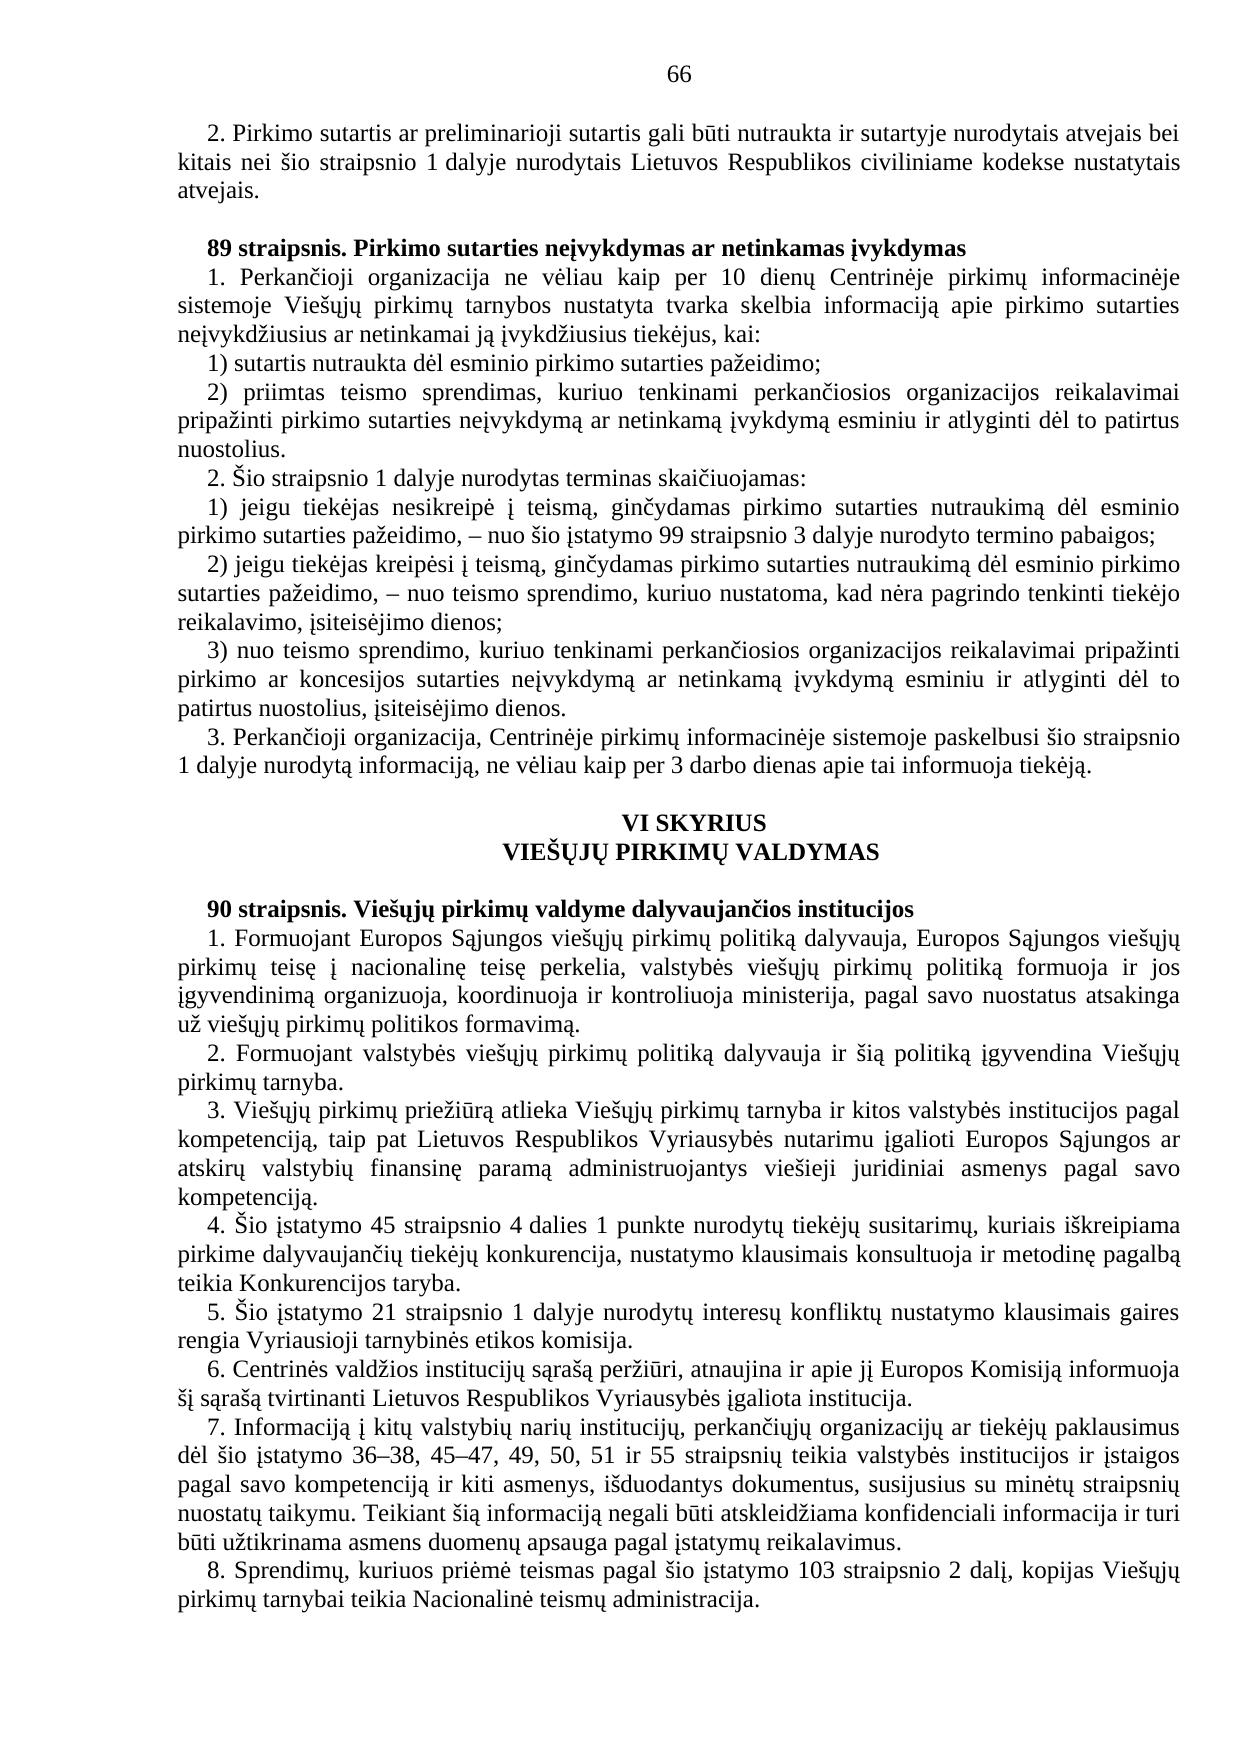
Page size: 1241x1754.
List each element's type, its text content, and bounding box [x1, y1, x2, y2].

text VIEŠŲJŲ PIRKIMŲ VALDYMAS [177, 837, 1181, 866]
text 3) nuo teismo sprendimo, kuriuo tenkinami perkančiosios organizacijos reikalavimai pripažinti pirkimo ar koncesijos sutarties neįvykdymą ar netinkamą įvykdymą esminiu ir atlyginti dėl to patirtus nuostolius, įsiteisėjimo dienos. [177, 636, 1181, 722]
text 2) jeigu tiekėjas kreipėsi į teismą, ginčydamas pirkimo sutarties nutraukimą dėl esminio pirkimo sutarties pažeidimo, – nuo teismo sprendimo, kuriuo nustatoma, kad nėra pagrindo tenkinti tiekėjo reikalavimo, įsiteisėjimo dienos; [177, 549, 1181, 636]
text 3. Perkančioji organizacija, Centrinėje pirkimų informacinėje sistemoje paskelbusi šio straipsnio 1 dalyje nurodytą informaciją, ne vėliau kaip per 3 darbo dienas apie tai informuoja tiekėją. [177, 722, 1181, 779]
text 1) jeigu tiekėjas nesikreipė į teismą, ginčydamas pirkimo sutarties nutraukimą dėl esminio pirkimo sutarties pažeidimo, – nuo šio įstatymo 99 straipsnio 3 dalyje nurodyto termino pabaigos; [177, 492, 1181, 549]
text 2. Pirkimo sutartis ar preliminarioji sutartis gali būti nutraukta ir sutartyje nurodytais atvejais bei kitais nei šio straipsnio 1 dalyje nurodytais Lietuvos Respublikos civiliniame kodekse nustatytais atvejais. [177, 118, 1181, 204]
text 1. Perkančioji organizacija ne vėliau kaip per 10 dienų Centrinėje pirkimų informacinėje sistemoje Viešųjų pirkimų tarnybos nustatyta tvarka skelbia informaciją apie pirkimo sutarties neįvykdžiusius ar netinkamai ją įvykdžiusius tiekėjus, kai: [177, 262, 1181, 348]
text 89 straipsnis. Pirkimo sutarties neįvykdymas ar netinkamas įvykdymas [177, 233, 1181, 262]
text 5. Šio įstatymo 21 straipsnio 1 dalyje nurodytų interesų konfliktų nustatymo klausimais gaires rengia Vyriausioji tarnybinės etikos komisija. [177, 1297, 1181, 1354]
text 1) sutartis nutraukta dėl esminio pirkimo sutarties pažeidimo; [177, 348, 1181, 377]
text 2) priimtas teismo sprendimas, kuriuo tenkinami perkančiosios organizacijos reikalavimai pripažinti pirkimo sutarties neįvykdymą ar netinkamą įvykdymą esminiu ir atlyginti dėl to patirtus nuostolius. [177, 377, 1181, 463]
text 3. Viešųjų pirkimų priežiūrą atlieka Viešųjų pirkimų tarnyba ir kitos valstybės institucijos pagal kompetenciją, taip pat Lietuvos Respublikos Vyriausybės nutarimu įgalioti Europos Sąjungos ar atskirų valstybių finansinę paramą administruojantys viešieji juridiniai asmenys pagal savo kompetenciją. [177, 1096, 1181, 1211]
text VI SKYRIUS [177, 808, 1181, 837]
text 4. Šio įstatymo 45 straipsnio 4 dalies 1 punkte nurodytų tiekėjų susitarimų, kuriais iškreipiama pirkime dalyvaujančių tiekėjų konkurencija, nustatymo klausimais konsultuoja ir metodinę pagalbą teikia Konkurencijos taryba. [177, 1211, 1181, 1297]
text 8. Sprendimų, kuriuos priėmė teismas pagal šio įstatymo 103 straipsnio 2 dalį, kopijas Viešųjų pirkimų tarnybai teikia Nacionalinė teismų administracija. [177, 1556, 1181, 1613]
text 2. Formuojant valstybės viešųjų pirkimų politiką dalyvauja ir šią politiką įgyvendina Viešųjų pirkimų tarnyba. [177, 1038, 1181, 1096]
text 7. Informaciją į kitų valstybių narių institucijų, perkančiųjų organizacijų ar tiekėjų paklausimus dėl šio įstatymo 36–38, 45–47, 49, 50, 51 ir 55 straipsnių teikia valstybės institucijos ir įstaigos pagal savo kompetenciją ir kiti asmenys, išduodantys dokumentus, susijusius su minėtų straipsnių nuostatų taikymu. Teikiant šią informaciją negali būti atskleidžiama konfidenciali informacija ir turi būti užtikrinama asmens duomenų apsauga pagal įstatymų reikalavimus. [177, 1412, 1181, 1556]
text 1. Formuojant Europos Sąjungos viešųjų pirkimų politiką dalyvauja, Europos Sąjungos viešųjų pirkimų teisę į nacionalinę teisę perkelia, valstybės viešųjų pirkimų politiką formuoja ir jos įgyvendinimą organizuoja, koordinuoja ir kontroliuoja ministerija, pagal savo nuostatus atsakinga už viešųjų pirkimų politikos formavimą. [177, 923, 1181, 1038]
text 2. Šio straipsnio 1 dalyje nurodytas terminas skaičiuojamas: [177, 463, 1181, 492]
text 90 straipsnis. Viešųjų pirkimų valdyme dalyvaujančios institucijos [177, 894, 1181, 923]
text 6. Centrinės valdžios institucijų sąrašą peržiūri, atnaujina ir apie jį Europos Komisiją informuoja šį sąrašą tvirtinanti Lietuvos Respublikos Vyriausybės įgaliota institucija. [177, 1354, 1181, 1412]
